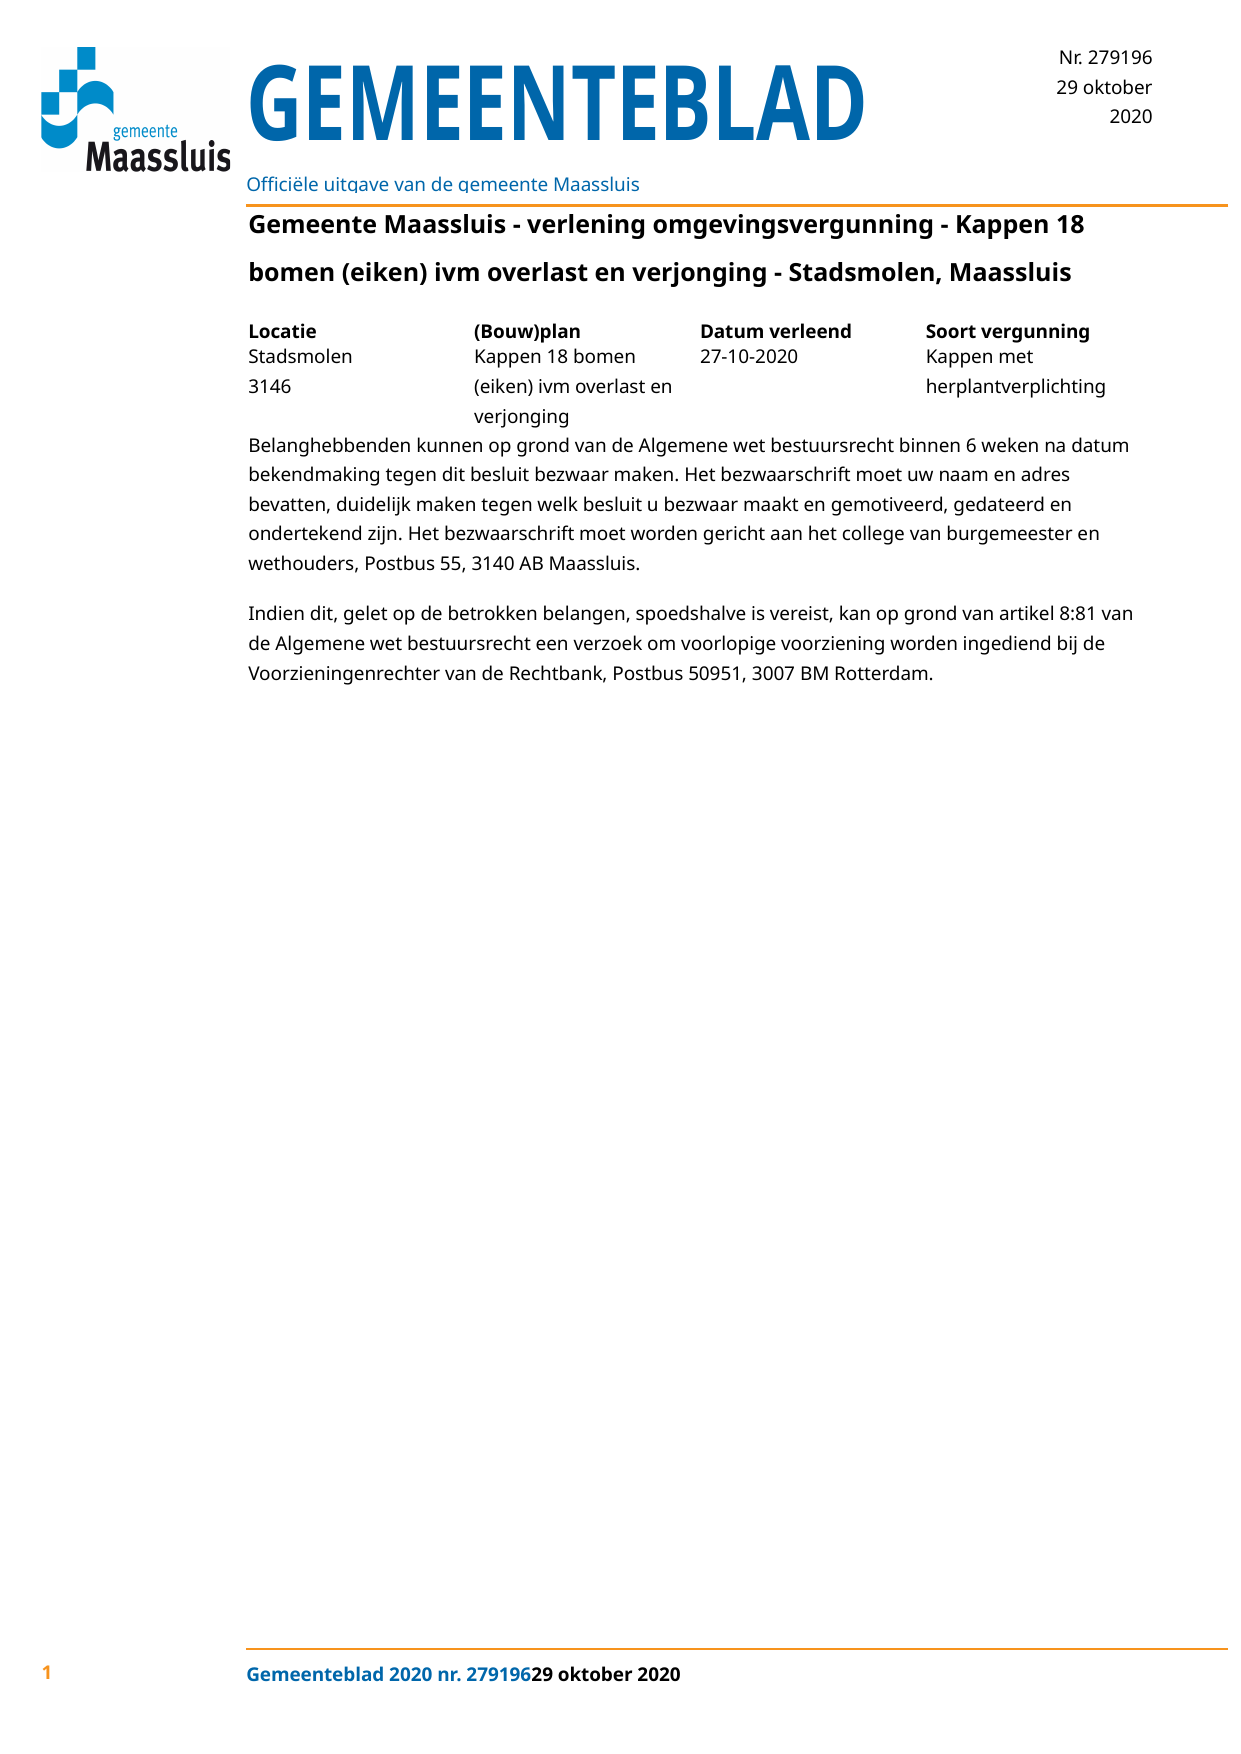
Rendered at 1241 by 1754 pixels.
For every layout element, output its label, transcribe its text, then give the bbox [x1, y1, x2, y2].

table_cell Kappen 18 bomen (eiken) ivm overlast en verjonging [474, 344, 700, 429]
table_header (Bouw)plan [474, 318, 700, 344]
text Belanghebbenden kunnen op grond van de Algemene wet bestuursrecht binnen 6 weken na datum bekendmaking tegen dit besluit bezwaar maken. Het bezwaarschrift moet uw naam en adres bevatten, duidelijk maken tegen welk besluit u bezwaar maakt en gemotiveerd, gedateerd en ondertekend zijn. Het bezwaarschrift moet worden gericht aan het college van burgemeester en wethouders, Postbus 55, 3140 AB Maassluis. [248, 432, 1152, 576]
table_header Soort vergunning [926, 318, 1152, 344]
text Indien dit, gelet op de betrokken belangen, spoedshalve is vereist, kan op grond van artikel 8:81 van de Algemene wet bestuursrecht een verzoek om voorlopige voorziening worden ingediend bij de Voorzieningenrechter van de Rechtbank, Postbus 50951, 3007 BM Rotterdam. [248, 601, 1152, 686]
table_cell 27-10-2020 [700, 344, 926, 429]
picture [41, 47, 77, 92]
table_header Locatie [248, 318, 474, 344]
text Gemeente Maassluis - verlening omgevingsvergunning - Kappen 18 bomen (eiken) ivm overlast en verjonging - Stadsmolen, Maassluis [248, 207, 1152, 288]
table_cell Kappen met herplantverplichting [926, 344, 1152, 429]
table_header Datum verleend [700, 318, 926, 344]
table_cell Stadsmolen 3146 [248, 344, 474, 429]
picture [41, 47, 231, 172]
